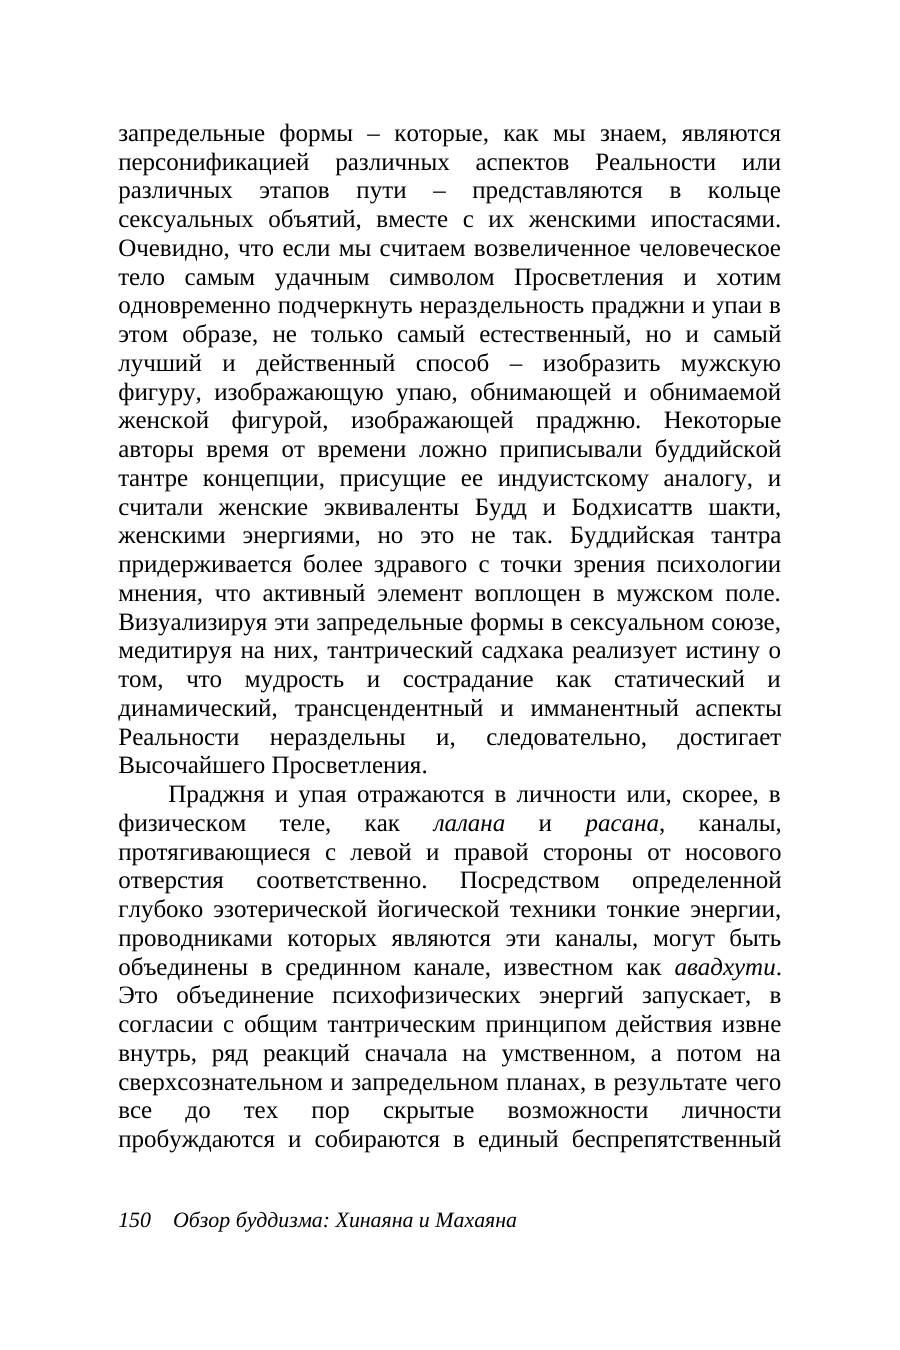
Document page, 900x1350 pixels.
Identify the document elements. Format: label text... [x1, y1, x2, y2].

text Праджня и упая отражаются в личности или, скорее, в физическом теле, как лалана и расана, каналы, протягивающиеся с левой и правой стороны от носового отверстия соответственно. Посредством определенной глубоко эзотерической йогической техники тонкие энергии, проводниками которых являются эти каналы, могут быть объединены в срединном канале, известном как авадхути. Это объединение психофизических энергий запускает, в согласии с общим тантрическим принципом действия извне внутрь, ряд реакций сначала на умственном, а потом на сверхсознательном и запредельном планах, в результате чего все до тех пор скрытые возможности личности пробуждаются и собираются в единый беспрепятственный [118, 779, 782, 1153]
text запредельные формы – которые, как мы знаем, являются персонификацией различных аспектов Реальности или различных этапов пути – представляются в кольце сексуальных объятий, вместе с их женскими ипостасями. Очевидно, что если мы считаем возвеличенное человеческое тело самым удачным символом Просветления и хотим одновременно подчеркнуть нераздельность праджни и упаи в этом образе, не только самый естественный, но и самый лучший и действенный способ – изобразить мужскую фигуру, изображающую упаю, обнимающей и обнимаемой женской фигурой, изображающей праджню. Некоторые авторы время от времени ложно приписывали буддийской тантре концепции, присущие ее индуистскому аналогу, и считали женские эквиваленты Будд и Бодхисаттв шакти, женскими энергиями, но это не так. Буддийская тантра придерживается более здравого с точки зрения психологии мнения, что активный элемент воплощен в мужском поле. Визуализируя эти запредельные формы в сексуальном союзе, медитируя на них, тантрический садхака реализует истину о том, что мудрость и сострадание как статический и динамический, трансцендентный и имманентный аспекты Реальности нераздельны и, следовательно, достигает Высочайшего Просветления. [118, 118, 782, 779]
